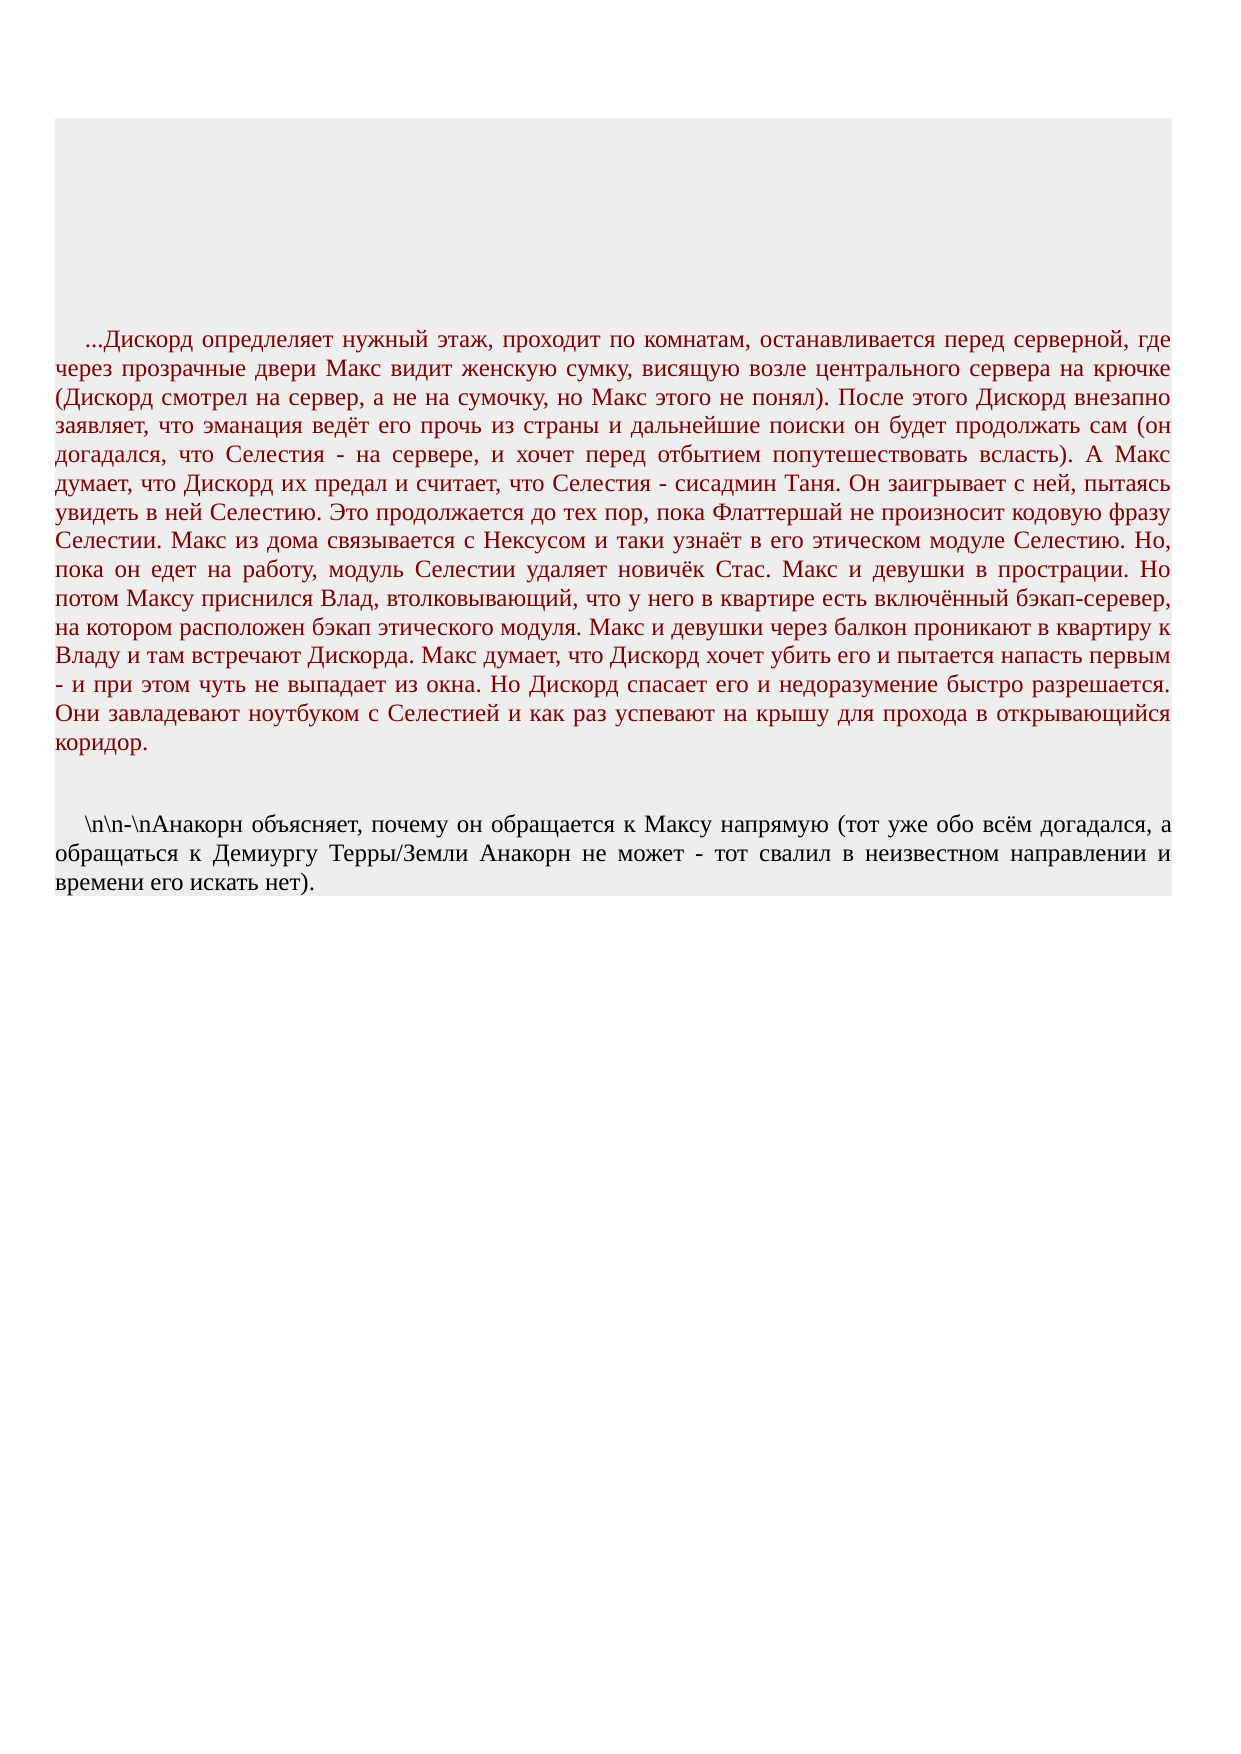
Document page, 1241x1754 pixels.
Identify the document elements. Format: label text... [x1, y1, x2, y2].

text \n\n-\nАнакорн объясняет, почему он обращается к Максу напрямую (тот уже обо всём догадался, а обращаться к Демиургу Терры/Земли Анакорн не может - тот свалил в неизвестном направлении и времени его искать нет). [55, 809, 1172, 896]
text ...Дискорд опредлеляет нужный этаж, проходит по комнатам, останавливается перед серверной, где через прозрачные двери Макс видит женскую сумку, висящую возле центрального сервера на крючке (Дискорд смотрел на сервер, а не на сумочку, но Макс этого не понял). После этого Дискорд внезапно заявляет, что эманация ведёт его прочь из страны и дальнейшие поиски он будет продолжать сам (он догадался, что Селестия - на сервере, и хочет перед отбытием попутешествовать всласть). А Макс думает, что Дискорд их предал и считает, что Селестия - сисадмин Таня. Он заигрывает с ней, пытаясь увидеть в ней Селестию. Это продолжается до тех пор, пока Флаттершай не произносит кодовую фразу Селестии. Макс из дома связывается с Нексусом и таки узнаёт в его этическом модуле Селестию. Но, пока он едет на работу, модуль Селестии удаляет новичёк Стас. Макс и девушки в прострации. Но потом Максу приснился Влад, втолковывающий, что у него в квартире есть включённый бэкап-серевер, на котором расположен бэкап этического модуля. Макс и девушки через балкон проникают в квартиру к Владу и там встречают Дискорда. Макс думает, что Дискорд хочет убить его и пытается напасть первым - и при этом чуть не выпадает из окна. Но Дискорд спасает его и недоразумение быстро разрешается. Они завладевают ноутбуком с Селестией и как раз успевают на крышу для прохода в открывающийся коридор. [55, 324, 1172, 756]
